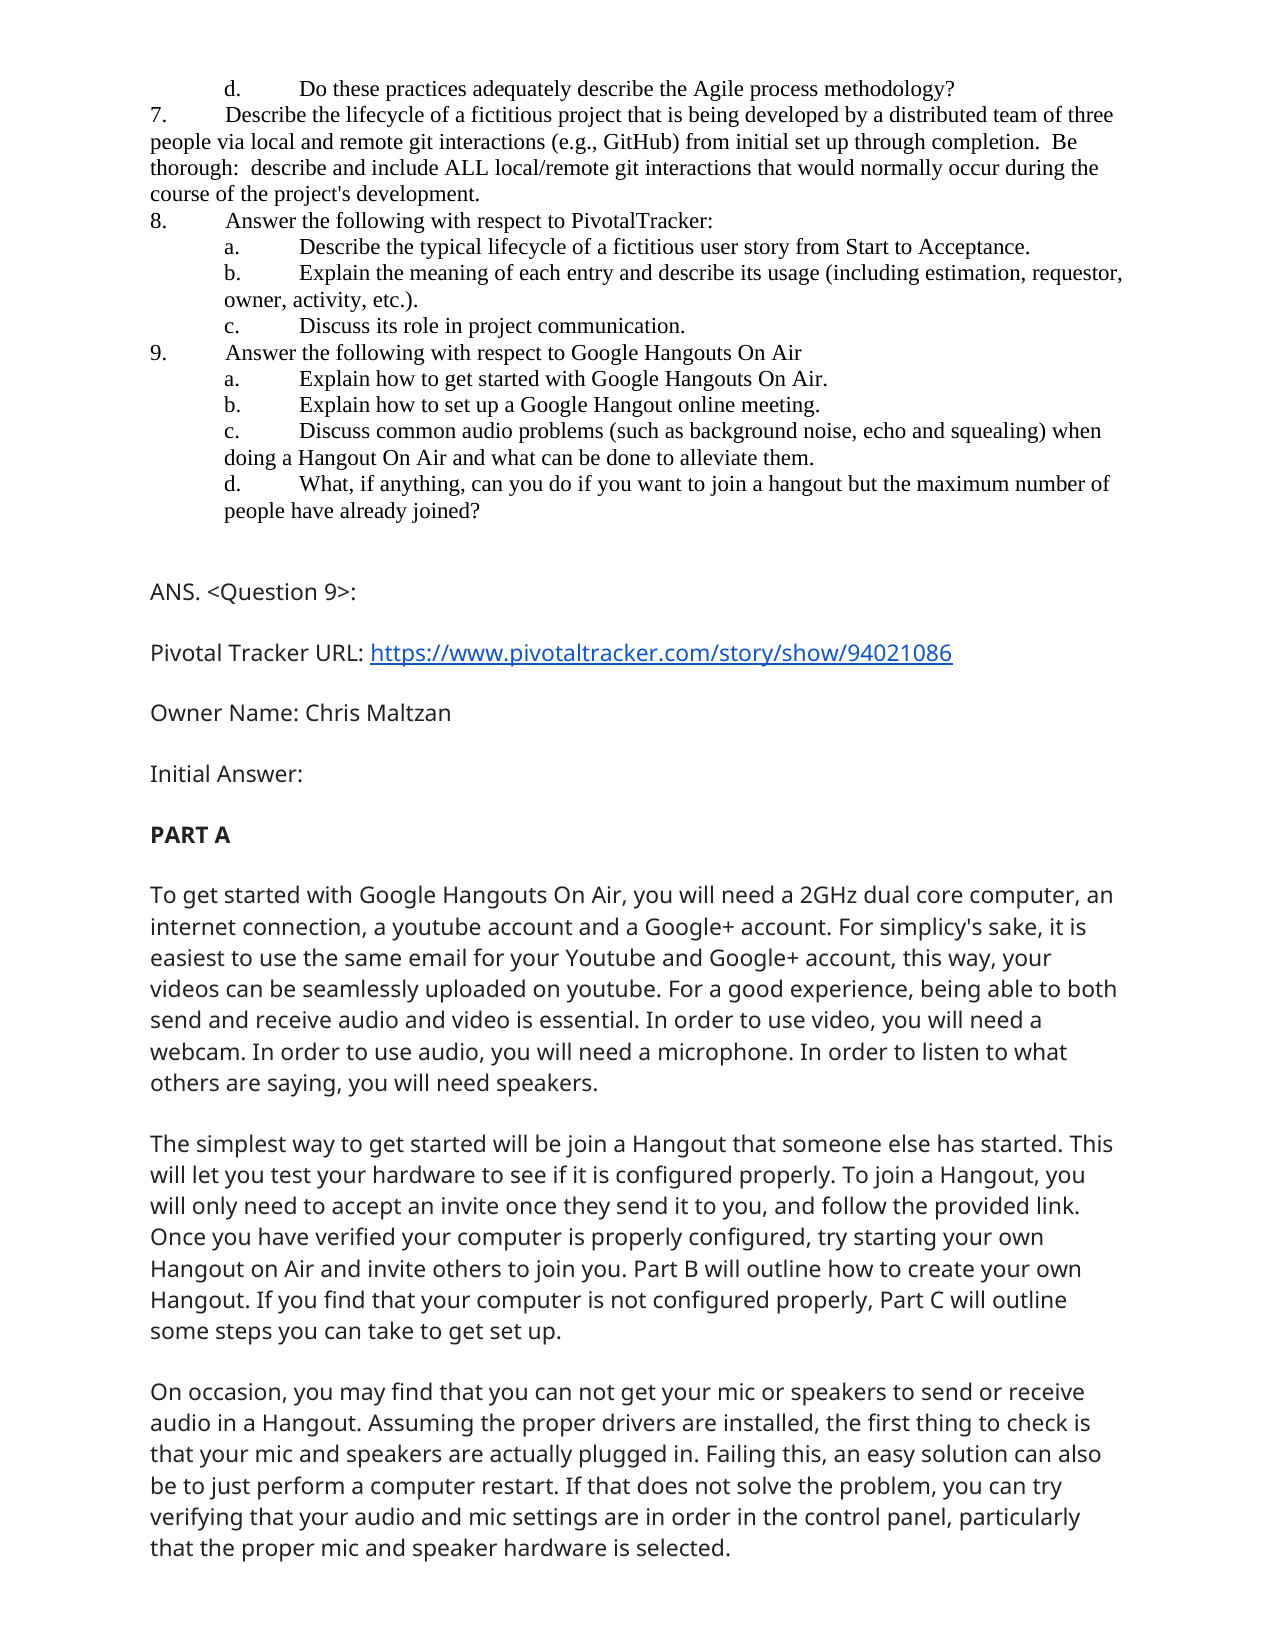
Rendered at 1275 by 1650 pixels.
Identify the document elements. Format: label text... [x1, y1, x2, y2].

text On occasion, you may find that you can not get your mic or speakers to send or receive audio in a Hangout. Assuming the proper drivers are installed, the first thing to check is that your mic and speakers are actually plugged in. Failing this, an easy solution can also be to just perform a computer restart. If that does not solve the problem, you can try verifying that your audio and mic settings are in order in the control panel, particularly that the proper mic and speaker hardware is selected. [150, 1376, 1125, 1563]
text c. Discuss its role in project communication. [224, 312, 1125, 338]
text b. Explain the meaning of each entry and describe its usage (including estimation, requestor, owner, activity, etc.). [224, 259, 1125, 312]
text The simplest way to get started will be join a Hangout that someone else has started. This will let you test your hardware to see if it is configured properly. To join a Hangout, you will only need to accept an invite once they send it to you, and follow the provided link. Once you have verified your computer is properly configured, try starting your own Hangout on Air and invite others to join you. Part B will outline how to create your own Hangout. If you find that your computer is not configured properly, Part C will outline some steps you can take to get set up. [150, 1128, 1125, 1346]
text a. Describe the typical lifecycle of a fictitious user story from Start to Acceptance. [224, 233, 1125, 259]
text 8. Answer the following with respect to PivotalTracker: [150, 207, 1125, 233]
text Owner Name: Chris Maltzan [150, 697, 1125, 728]
text d. What, if anything, can you do if you want to join a hangout but the maximum number of people have already joined? [224, 470, 1125, 523]
text b. Explain how to set up a Google Hangout online meeting. [224, 391, 1125, 418]
text d. Do these practices adequately describe the Agile process methodology? [224, 75, 1125, 101]
text Pivotal Tracker URL: https://www.pivotaltracker.com/story/show/94021086 [150, 636, 1125, 668]
text c. Discuss common audio problems (such as background noise, echo and squealing) when doing a Hangout On Air and what can be done to alleviate them. [224, 418, 1125, 470]
text PART A [150, 819, 1125, 850]
text To get started with Google Hangouts On Air, you will need a 2GHz dual core computer, an internet connection, a youtube account and a Google+ account. For simplicy's sake, it is easiest to use the same email for your Youtube and Google+ account, this way, your videos can be seamlessly uploaded on youtube. For a good experience, being able to both send and receive audio and video is essential. In order to use video, you will need a webcam. In order to use audio, you will need a microphone. In order to listen to what others are saying, you will need speakers. [150, 879, 1125, 1098]
text 9. Answer the following with respect to Google Hangouts On Air [150, 338, 1125, 365]
text a. Explain how to get started with Google Hangouts On Air. [224, 365, 1125, 391]
text 7. Describe the lifecycle of a fictitious project that is being developed by a distributed team of three people via local and remote git interactions (e.g., GitHub) from initial set up through completion. Be thorough: describe and include ALL local/remote git interactions that would normally occur during the course of the project's development. [150, 101, 1125, 207]
text ANS. <Question 9>: [150, 576, 1125, 607]
text Initial Answer: [150, 758, 1125, 789]
